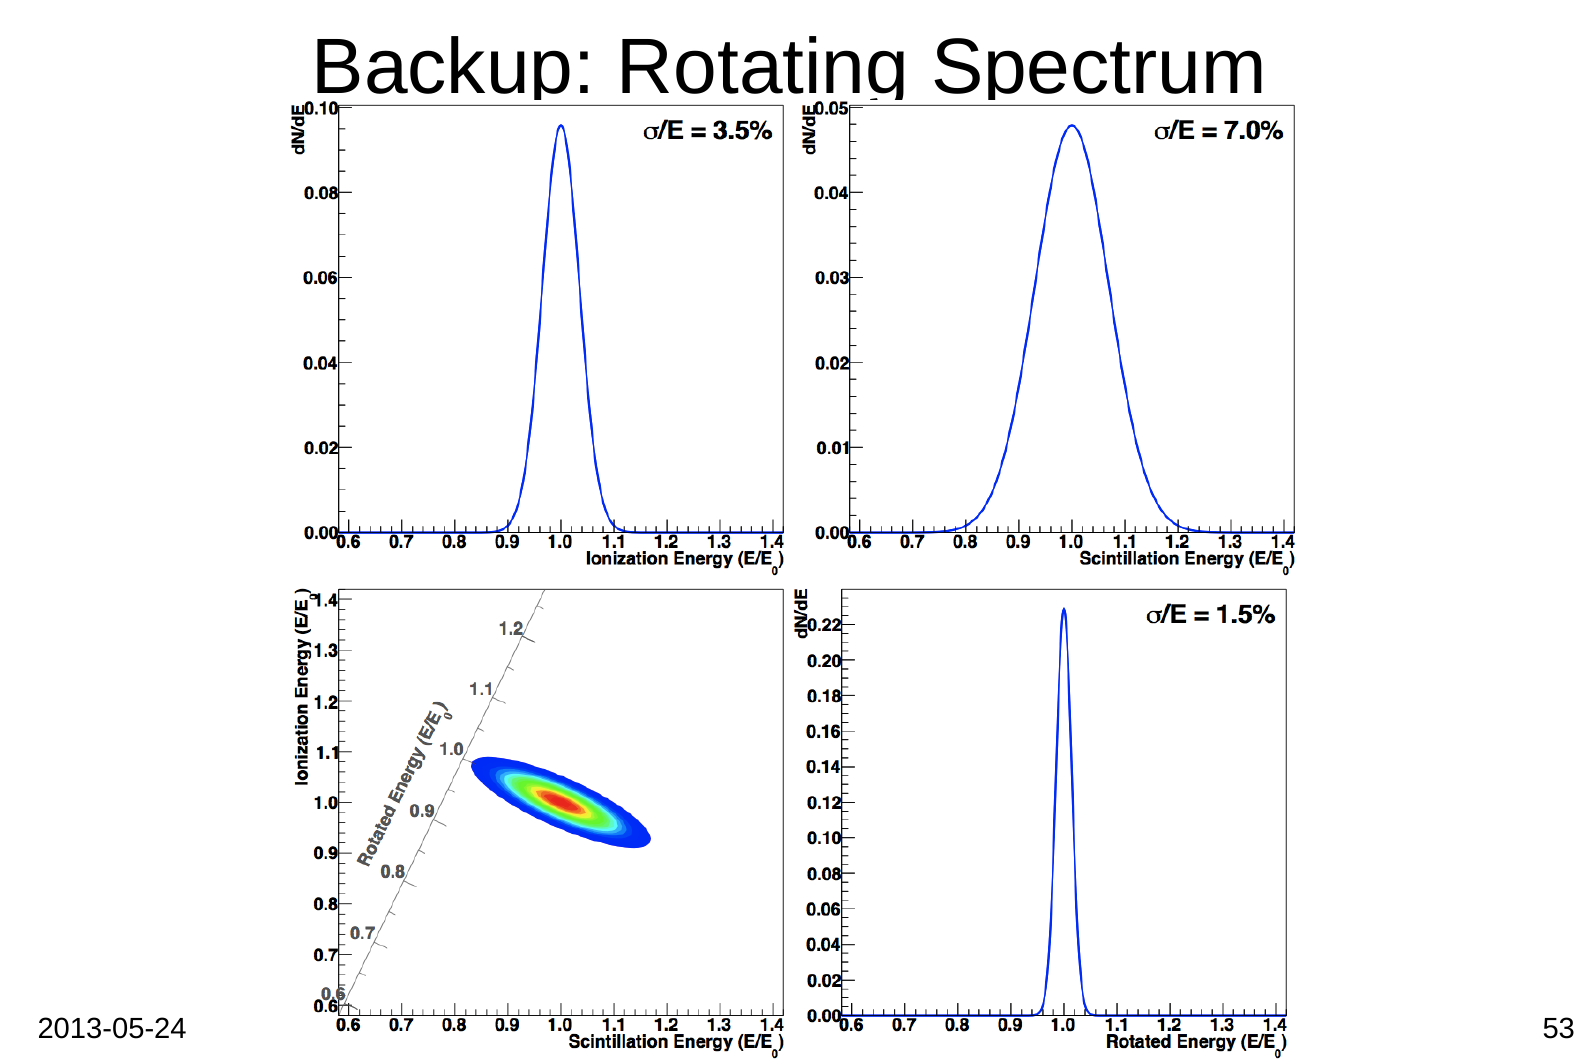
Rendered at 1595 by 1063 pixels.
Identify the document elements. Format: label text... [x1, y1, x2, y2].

picture [791, 584, 1291, 1063]
picture [288, 584, 788, 1063]
picture [799, 100, 1299, 580]
title Backup: Rotating Spectrum [79, 19, 1501, 113]
picture [288, 100, 788, 580]
